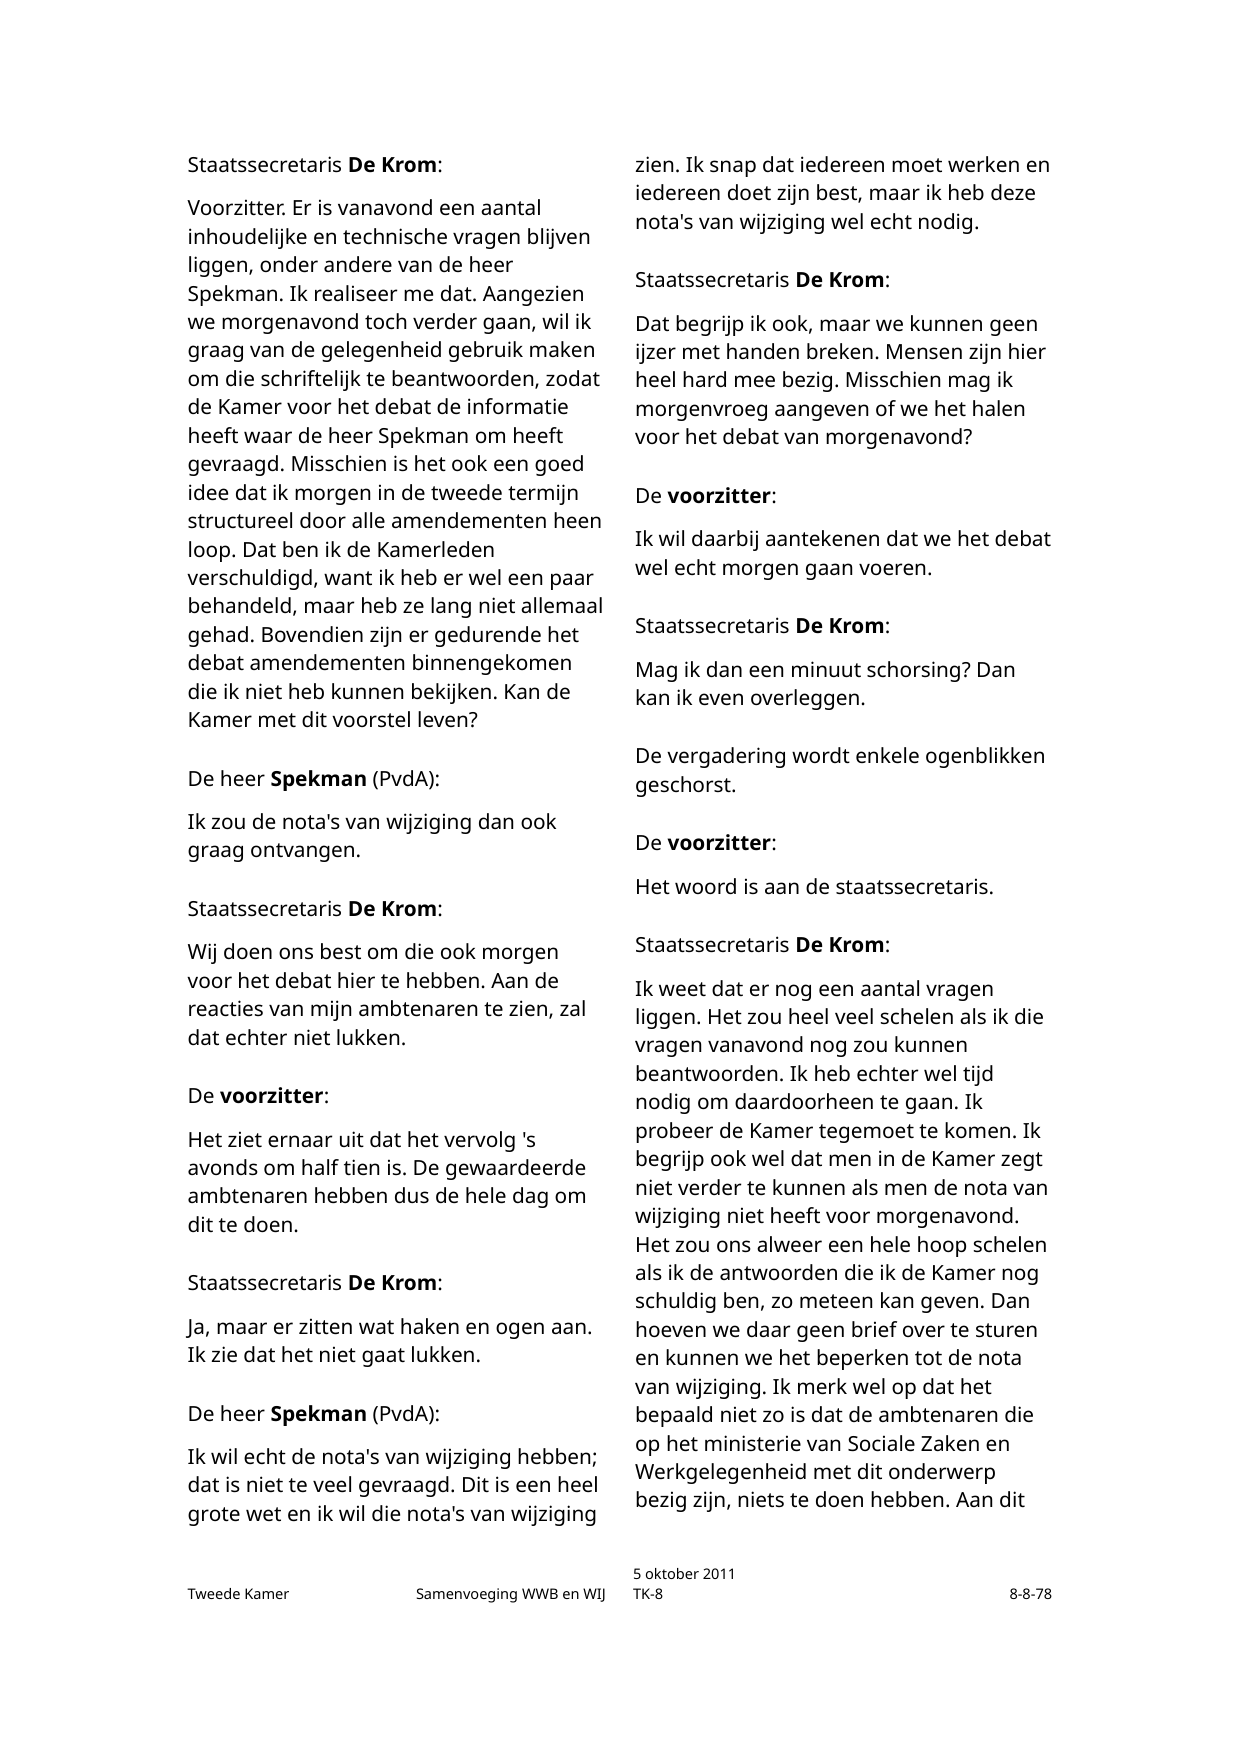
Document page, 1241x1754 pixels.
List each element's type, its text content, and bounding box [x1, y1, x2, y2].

text Staatssecretaris De Krom: [635, 611, 1053, 640]
text Staatssecretaris De Krom: [635, 930, 1053, 959]
text Staatssecretaris De Krom: [635, 265, 1053, 294]
text De voorzitter: [635, 828, 1053, 857]
text zien. Ik snap dat iedereen moet werken en iedereen doet zijn best, maar ik heb deze nota's van wijziging wel echt nodig. [635, 150, 1053, 235]
text De voorzitter: [635, 481, 1053, 509]
text Ik weet dat er nog een aantal vragen liggen. Het zou heel veel schelen als ik die vragen vanavond nog zou kunnen beantwoorden. Ik heb echter wel tijd nodig om daardoorheen te gaan. Ik probeer de Kamer tegemoet te komen. Ik begrijp ook wel dat men in de Kamer zegt niet verder te kunnen als men de nota van wijziging niet heeft voor morgenavond. Het zou ons alweer een hele hoop schelen als ik de antwoorden die ik de Kamer nog schuldig ben, zo meteen kan geven. Dan hoeven we daar geen brief over te sturen en kunnen we het beperken tot de nota van wijziging. Ik merk wel op dat het bepaald niet zo is dat de ambtenaren die op het ministerie van Sociale Zaken en Werkgelegenheid met dit onderwerp bezig zijn, niets te doen hebben. Aan dit [635, 974, 1053, 1514]
text Mag ik dan een minuut schorsing? Dan kan ik even overleggen. [635, 655, 1053, 712]
text Staatssecretaris De Krom: [187, 1268, 605, 1297]
text Staatssecretaris De Krom: [187, 894, 605, 922]
text De heer Spekman (PvdA): [187, 1399, 605, 1427]
text Het ziet ernaar uit dat het vervolg 's avonds om half tien is. De gewaardeerde ambtenaren hebben dus de hele dag om dit te doen. [187, 1125, 605, 1238]
text Dat begrijp ik ook, maar we kunnen geen ijzer met handen breken. Mensen zijn hier heel hard mee bezig. Misschien mag ik morgenvroeg aangeven of we het halen voor het debat van morgenavond? [635, 309, 1053, 451]
text Ik wil echt de nota's van wijziging hebben; dat is niet te veel gevraagd. Dit is een heel grote wet en ik wil die nota's van wijziging [187, 1442, 605, 1527]
text De heer Spekman (PvdA): [187, 764, 605, 792]
text Voorzitter. Er is vanavond een aantal inhoudelijke en technische vragen blijven liggen, onder andere van de heer Spekman. Ik realiseer me dat. Aangezien we morgenavond toch verder gaan, wil ik graag van de gelegenheid gebruik maken om die schriftelijk te beantwoorden, zodat de Kamer voor het debat de informatie heeft waar de heer Spekman om heeft gevraagd. Misschien is het ook een goed idee dat ik morgen in de tweede termijn structureel door alle amendementen heen loop. Dat ben ik de Kamerleden verschuldigd, want ik heb er wel een paar behandeld, maar heb ze lang niet allemaal gehad. Bovendien zijn er gedurende het debat amendementen binnengekomen die ik niet heb kunnen bekijken. Kan de Kamer met dit voorstel leven? [187, 193, 605, 734]
text Ik zou de nota's van wijziging dan ook graag ontvangen. [187, 807, 605, 864]
text Ik wil daarbij aantekenen dat we het debat wel echt morgen gaan voeren. [635, 524, 1053, 581]
text Het woord is aan de staatssecretaris. [635, 872, 1053, 900]
text De vergadering wordt enkele ogenblikken geschorst. [635, 742, 1053, 798]
text Wij doen ons best om die ook morgen voor het debat hier te hebben. Aan de reacties van mijn ambtenaren te zien, zal dat echter niet lukken. [187, 937, 605, 1051]
text Staatssecretaris De Krom: [187, 150, 605, 178]
text Ja, maar er zitten wat haken en ogen aan. Ik zie dat het niet gaat lukken. [187, 1312, 605, 1369]
text De voorzitter: [187, 1081, 605, 1110]
